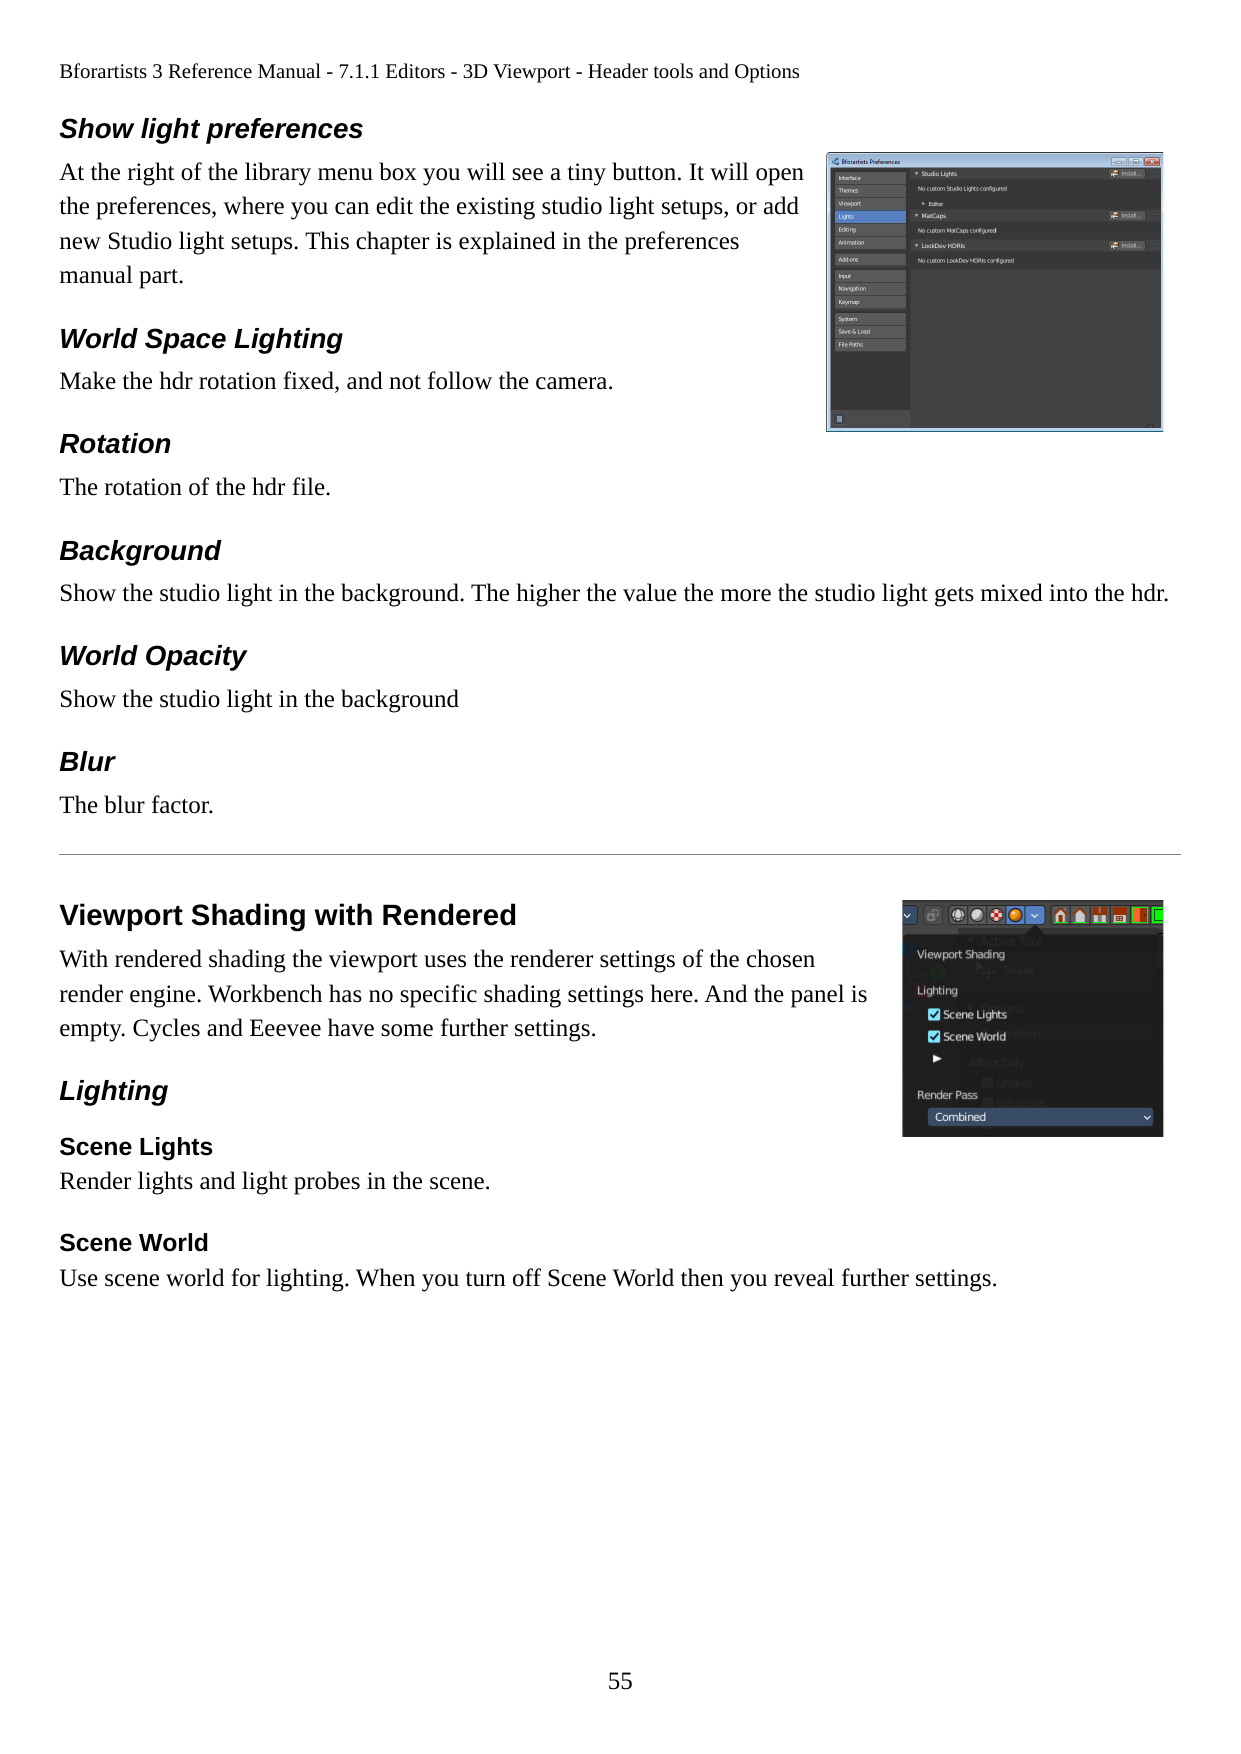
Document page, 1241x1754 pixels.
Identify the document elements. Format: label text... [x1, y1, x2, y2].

subtitle Background [59, 534, 1181, 566]
subtitle Rotation [59, 428, 1181, 460]
subtitle Show light preferences [59, 113, 1181, 144]
text The blur factor. [59, 790, 1181, 819]
subtitle [1164, 1075, 1181, 1107]
text The rotation of the hdr file. [59, 472, 1181, 501]
subtitle Lighting [59, 1075, 902, 1107]
picture [902, 900, 1164, 1137]
subtitle Viewport Shading with Rendered [59, 898, 1181, 932]
text Show the studio light in the background [59, 684, 1181, 713]
picture [826, 152, 1164, 432]
subtitle Scene Lights [59, 1132, 1181, 1160]
subtitle World Opacity [59, 640, 1181, 672]
subtitle World Space Lighting [59, 322, 826, 354]
text Make the hdr rotation fixed, and not follow the camera. [59, 366, 826, 395]
subtitle Blur [59, 746, 1181, 778]
text Show the studio light in the background. The higher the value the more the studio light gets mixed into the hdr. [59, 578, 1181, 607]
text Render lights and light probes in the scene. [59, 1166, 1181, 1195]
subtitle [1164, 322, 1181, 354]
text At the right of the library menu box you will see a tiny button. It will open the preferences, where you can edit the existing studio light setups, or add new Studio light setups. This chapter is explained in the preferences manual part. [59, 157, 826, 289]
subtitle Scene World [59, 1228, 1181, 1256]
text With rendered shading the viewport uses the renderer settings of the chosen render engine. Workbench has no specific shading settings here. And the panel is empty. Cycles and Eeevee have some further settings. [59, 944, 902, 1042]
text Use scene world for lighting. When you turn off Scene World then you reveal further settings. [59, 1263, 1181, 1291]
